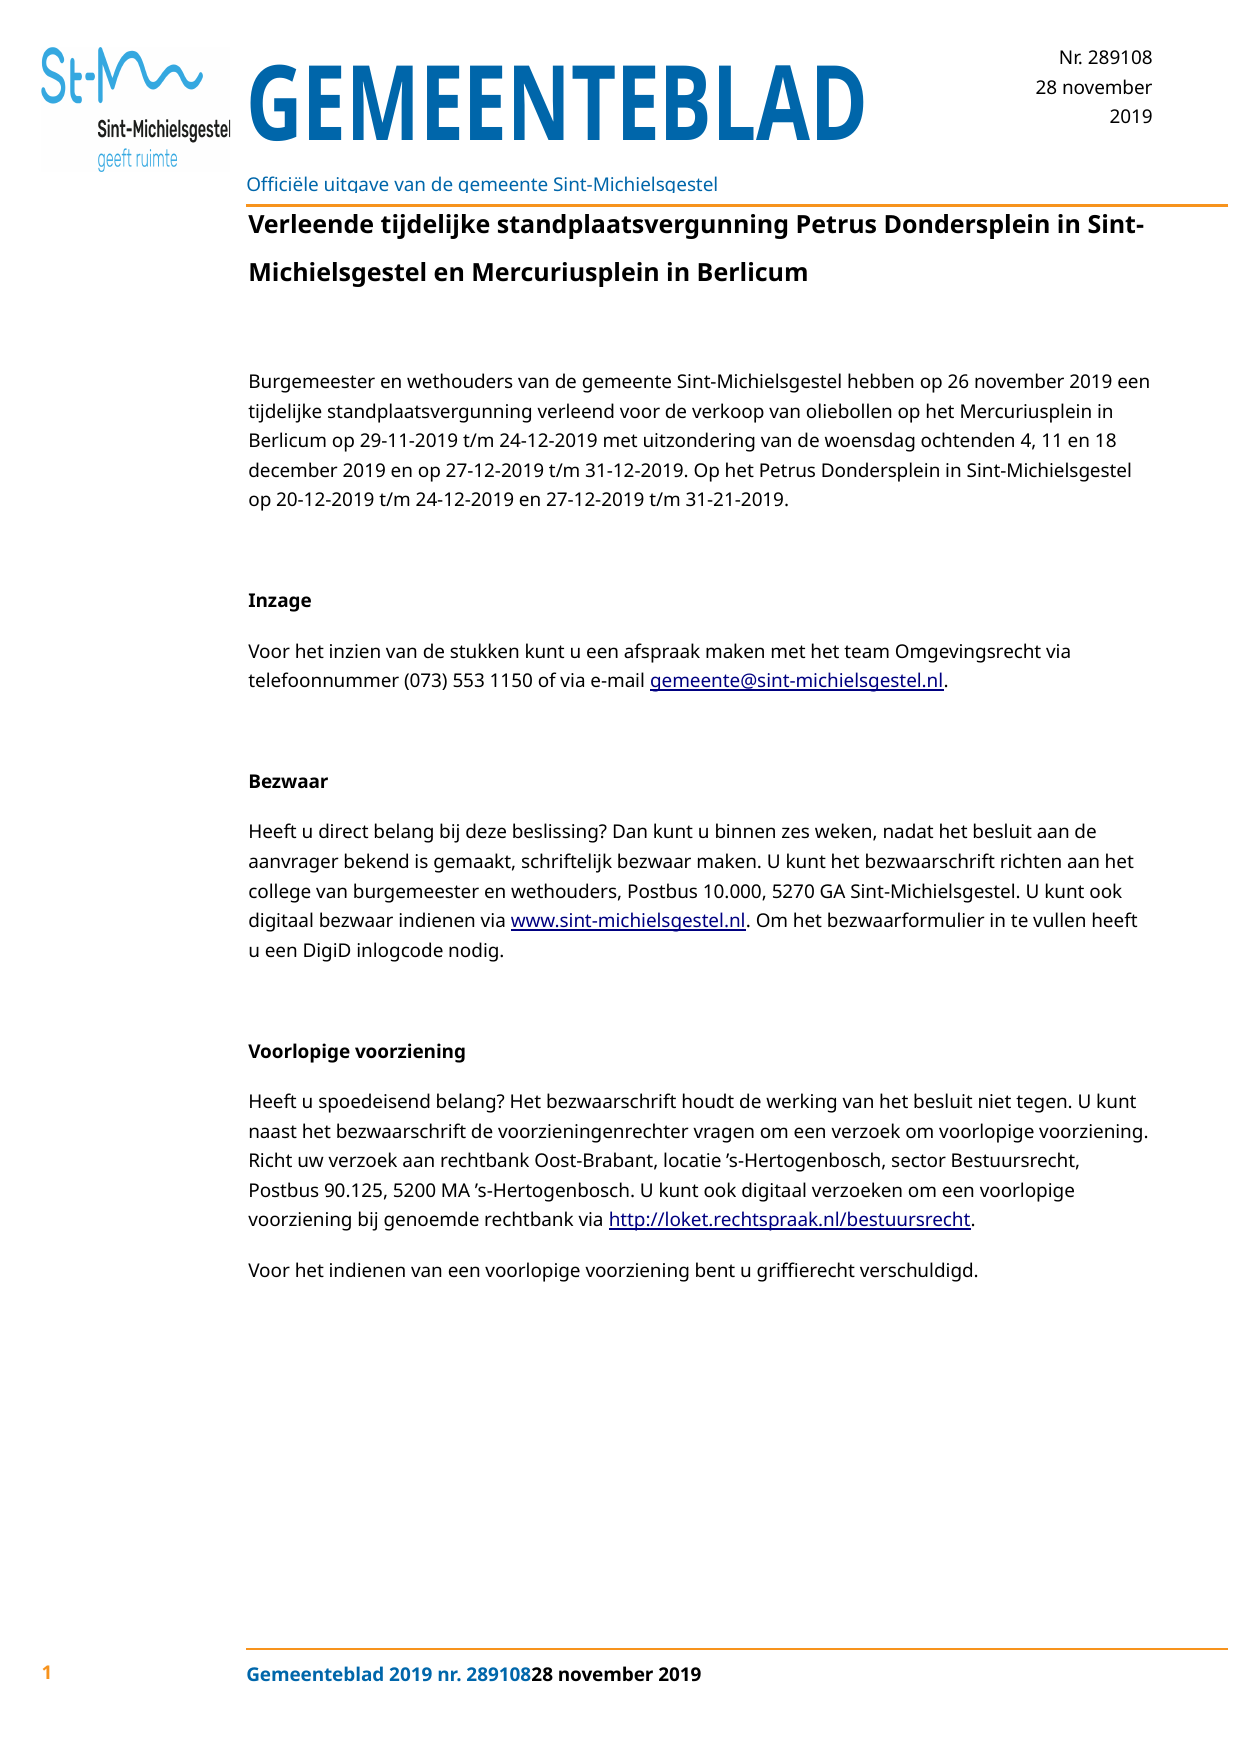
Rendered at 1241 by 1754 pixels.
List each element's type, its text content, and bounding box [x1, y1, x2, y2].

text Voor het indienen van een voorlopige voorziening bent u griffierecht verschuldigd. [248, 1257, 1152, 1283]
text Burgemeester en wethouders van de gemeente Sint-Michielsgestel hebben op 26 november 2019 een tijdelijke standplaatsvergunning verleend voor de verkoop van oliebollen op het Mercuriusplein in Berlicum op 29-11-2019 t/m 24-12-2019 met uitzondering van de woensdag ochtenden 4, 11 en 18 december 2019 en op 27-12-2019 t/m 31-12-2019. Op het Petrus Dondersplein in Sint-Michielsgestel op 20-12-2019 t/m 24-12-2019 en 27-12-2019 t/m 31-21-2019. [248, 368, 1152, 512]
text Verleende tijdelijke standplaatsvergunning Petrus Dondersplein in Sint-Michielsgestel en Mercuriusplein in Berlicum [248, 207, 1152, 288]
text Inzage [248, 587, 1152, 613]
text Voor het inzien van de stukken kunt u een afspraak maken met het team Omgevingsrecht via telefoonnummer (073) 553 1150 of via e-mail gemeente@sint-michielsgestel.nl. [248, 638, 1152, 693]
text Voorlopige voorziening [248, 1038, 1152, 1064]
text Heeft u spoedeisend belang? Het bezwaarschrift houdt de werking van het besluit niet tegen. U kunt naast het bezwaarschrift de voorzieningenrechter vragen om een verzoek om voorlopige voorziening. Richt uw verzoek aan rechtbank Oost-Brabant, locatie ’s-Hertogenbosch, sector Bestuursrecht, Postbus 90.125, 5200 MA ’s-Hertogenbosch. U kunt ook digitaal verzoeken om een voorlopige voorziening bij genoemde rechtbank via http://loket.rechtspraak.nl/bestuursrecht. [248, 1088, 1152, 1232]
text Bezwaar [248, 768, 1152, 794]
text Heeft u direct belang bij deze beslissing? Dan kunt u binnen zes weken, nadat het besluit aan de aanvrager bekend is gemaakt, schriftelijk bezwaar maken. U kunt het bezwaarschrift richten aan het college van burgemeester en wethouders, Postbus 10.000, 5270 GA Sint-Michielsgestel. U kunt ook digitaal bezwaar indienen via www.sint-michielsgestel.nl. Om het bezwaarformulier in te vullen heeft u een DigiD inlogcode nodig. [248, 819, 1152, 963]
picture [41, 47, 231, 172]
